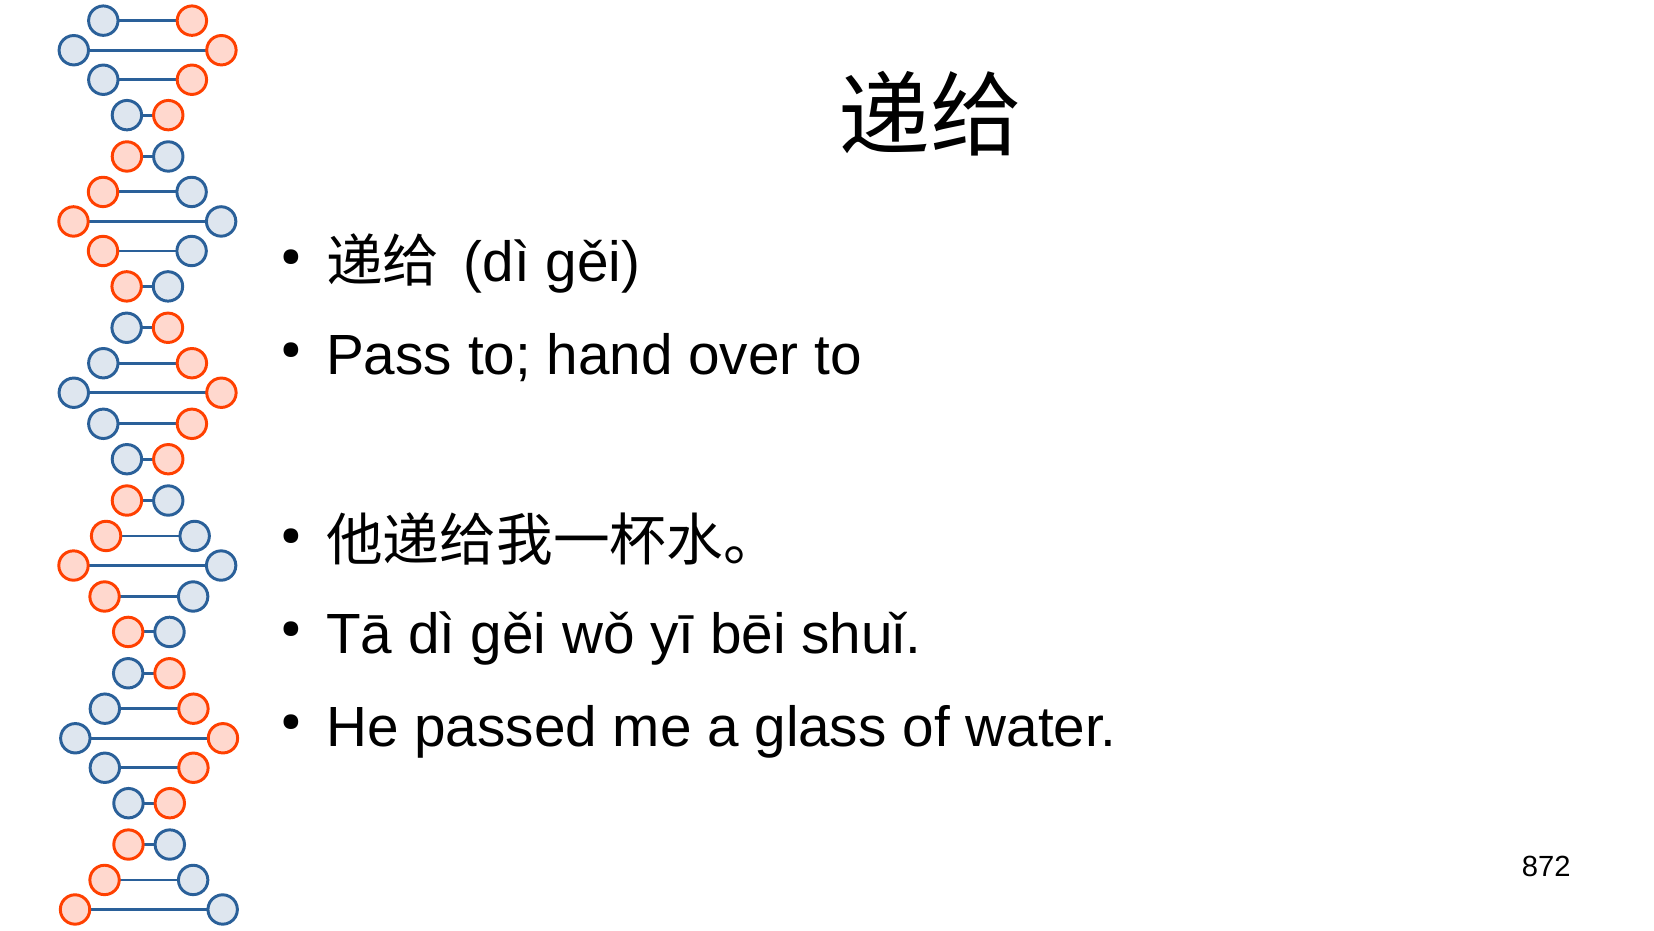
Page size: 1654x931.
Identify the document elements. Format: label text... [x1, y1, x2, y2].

list 递给 (dì gěi) Pass to; hand over to 他递给我一杯水。 Tā dì gěi wǒ yī bēi shuǐ. He passed me a glass of water. [265, 224, 1595, 764]
title 递给 [265, 35, 1595, 189]
